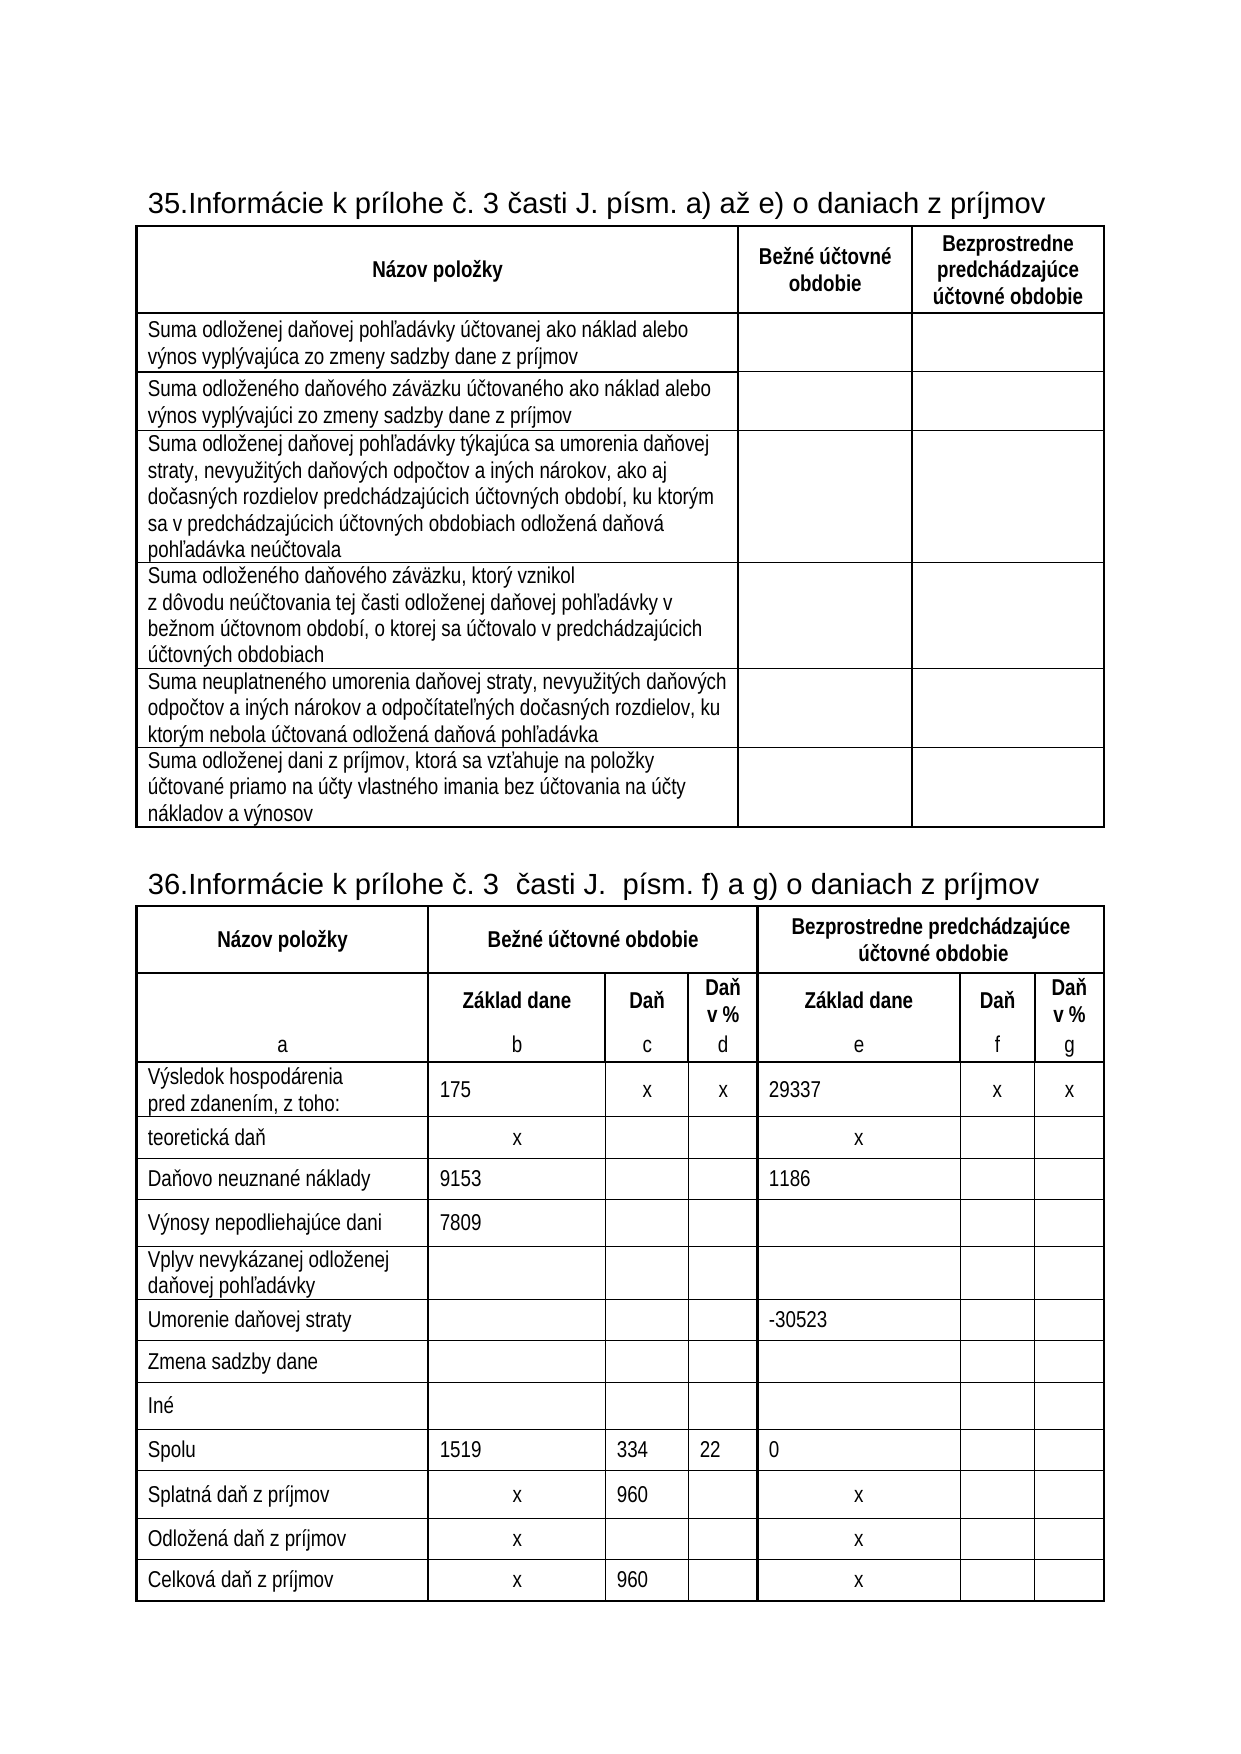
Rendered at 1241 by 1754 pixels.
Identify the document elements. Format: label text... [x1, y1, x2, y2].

table_cell x [689, 1063, 756, 1116]
table_cell [429, 1300, 605, 1340]
table_cell [429, 1383, 605, 1429]
table_cell [961, 1117, 1034, 1157]
table_cell [739, 563, 911, 668]
table_cell [1035, 1247, 1103, 1299]
table_header Názov položky [138, 907, 427, 972]
table_cell Vplyv nevykázanej odloženej daňovej pohľadávky [138, 1247, 427, 1299]
table_cell 7809 [429, 1200, 605, 1246]
table_cell Suma odloženej daňovej pohľadávky účtovanej ako náklad alebo výnos vyplývajúca zo zmeny sadzby dane z príjmov [138, 314, 737, 371]
table_cell [689, 1117, 756, 1157]
table_cell 29337 [759, 1063, 960, 1116]
table_cell [1035, 1560, 1103, 1600]
table_cell [739, 314, 911, 371]
table_cell 960 [606, 1471, 688, 1517]
table_cell Daň v % [1036, 974, 1103, 1027]
table_cell [759, 1200, 960, 1246]
table_cell x [961, 1063, 1034, 1116]
table_cell [1035, 1471, 1103, 1517]
table_cell [689, 1341, 756, 1382]
table_cell [606, 1247, 688, 1299]
table_cell 175 [429, 1063, 605, 1116]
table_cell [689, 1200, 756, 1246]
table_cell 1186 [759, 1159, 960, 1199]
table_cell [1035, 1117, 1103, 1157]
table_cell Odložená daň z príjmov [138, 1519, 427, 1559]
table_cell Iné [138, 1383, 427, 1429]
table_cell [961, 1383, 1034, 1429]
table_cell [1035, 1383, 1103, 1429]
table_cell [606, 1519, 688, 1559]
table_cell [689, 1383, 756, 1429]
table_cell [606, 1159, 688, 1199]
table_header Bezprostredne predchádzajúce účtovné obdobie [759, 907, 1103, 972]
table_cell [961, 1300, 1034, 1340]
title Informácie k prílohe č. 3 časti J. písm. f) a g) o daniach z príjmov [148, 867, 1093, 900]
table_cell [739, 748, 911, 826]
table_cell Daňovo neuznané náklady [138, 1159, 427, 1199]
table_cell 334 [606, 1430, 688, 1470]
table_cell [689, 1247, 756, 1299]
table_cell [913, 669, 1103, 747]
table_cell [913, 372, 1103, 430]
table_cell [961, 1341, 1034, 1382]
table_cell Celková daň z príjmov [138, 1560, 427, 1600]
table_cell [961, 1200, 1034, 1246]
table_cell [1035, 1200, 1103, 1246]
table_cell x [429, 1560, 605, 1600]
table_cell x [606, 1063, 688, 1116]
table_cell d [689, 1027, 756, 1061]
table_cell [961, 1247, 1034, 1299]
table_cell [689, 1300, 756, 1340]
table_cell Suma odloženého daňového záväzku, ktorý vznikol z dôvodu neúčtovania tej časti odloženej daňovej pohľadávky v bežnom účtovnom období, o ktorej sa účtovalo v predchádzajúcich účtovných obdobiach [138, 563, 737, 668]
table_cell [1035, 1519, 1103, 1559]
table_cell [1035, 1341, 1103, 1382]
table_cell [689, 1471, 756, 1517]
table_cell [961, 1471, 1034, 1517]
table_cell [739, 669, 911, 747]
table_header Bežné účtovné obdobie [429, 907, 756, 972]
table_cell x [429, 1117, 605, 1157]
table_cell x [759, 1117, 960, 1157]
table_cell [759, 1247, 960, 1299]
table_cell Daň [606, 974, 687, 1027]
table_header Názov položky [138, 227, 737, 312]
table_cell [739, 372, 911, 430]
table_cell [913, 314, 1103, 371]
table_cell [606, 1117, 688, 1157]
table_cell [689, 1159, 756, 1199]
table_cell [961, 1159, 1034, 1199]
table_header Bežné účtovné obdobie [739, 227, 911, 312]
table_header Bezprostredne predchádzajúce účtovné obdobie [913, 227, 1103, 312]
table_cell -30523 [759, 1300, 960, 1340]
table_cell x [759, 1519, 960, 1559]
table_cell Základ dane [429, 974, 604, 1027]
table_cell x [1035, 1063, 1103, 1116]
table_cell 1519 [429, 1430, 605, 1470]
table_cell Zmena sadzby dane [138, 1341, 427, 1382]
table_cell [913, 563, 1103, 668]
table_cell 0 [759, 1430, 960, 1470]
table_cell a [138, 1027, 427, 1061]
table_cell Výsledok hospodárenia pred zdanením, z toho: [138, 1063, 427, 1116]
table_cell x [429, 1471, 605, 1517]
table_cell x [759, 1471, 960, 1517]
table_cell [739, 431, 911, 562]
table_cell [913, 431, 1103, 562]
table_cell 22 [689, 1430, 756, 1470]
table_cell Suma odloženej dani z príjmov, ktorá sa vzťahuje na položky účtované priamo na účty vlastného imania bez účtovania na účty nákladov a výnosov [138, 748, 737, 826]
table_cell [1035, 1430, 1103, 1470]
table_cell [429, 1247, 605, 1299]
table_cell Daň [961, 974, 1034, 1027]
table_cell [606, 1341, 688, 1382]
table_cell g [1036, 1027, 1103, 1061]
table_cell teoretická daň [138, 1117, 427, 1157]
table_cell Daň v % [689, 974, 756, 1027]
table_cell [138, 974, 427, 1027]
table_cell e [759, 1027, 959, 1061]
table_cell Suma neuplatneného umorenia daňovej straty, nevyužitých daňových odpočtov a iných nárokov a odpočítateľných dočasných rozdielov, ku ktorým nebola účtovaná odložená daňová pohľadávka [138, 669, 737, 747]
table_cell x [429, 1519, 605, 1559]
table_cell [606, 1383, 688, 1429]
table_cell b [429, 1027, 604, 1061]
table_cell Výnosy nepodliehajúce dani [138, 1200, 427, 1246]
table_cell Umorenie daňovej straty [138, 1300, 427, 1340]
table_cell [961, 1560, 1034, 1600]
table_cell [606, 1300, 688, 1340]
table_cell Spolu [138, 1430, 427, 1470]
table_cell c [606, 1027, 687, 1061]
title Informácie k prílohe č. 3 časti J. písm. a) až e) o daniach z príjmov [148, 186, 1093, 220]
table_cell [1035, 1159, 1103, 1199]
table_cell [1035, 1300, 1103, 1340]
table_cell Suma odloženej daňovej pohľadávky týkajúca sa umorenia daňovej straty, nevyužitých daňových odpočtov a iných nárokov, ako aj dočasných rozdielov predchádzajúcich účtovných období, ku ktorým sa v predchádzajúcich účtovných obdobiach odložená daňová pohľadávka neúčtovala [138, 431, 737, 562]
table_cell [759, 1383, 960, 1429]
table_cell [689, 1560, 756, 1600]
table_cell Suma odloženého daňového záväzku účtovaného ako náklad alebo výnos vyplývajúci zo zmeny sadzby dane z príjmov [138, 373, 737, 430]
table_cell [961, 1519, 1034, 1559]
table_cell Splatná daň z príjmov [138, 1471, 427, 1517]
table_cell 9153 [429, 1159, 605, 1199]
table_cell [689, 1519, 756, 1559]
table_cell [429, 1341, 605, 1382]
table_cell [606, 1200, 688, 1246]
table_cell [759, 1341, 960, 1382]
table_cell [913, 748, 1103, 826]
table_cell [961, 1430, 1034, 1470]
table_cell Základ dane [759, 974, 959, 1027]
table_cell x [759, 1560, 960, 1600]
table_cell f [961, 1027, 1034, 1061]
table_cell 960 [606, 1560, 688, 1600]
